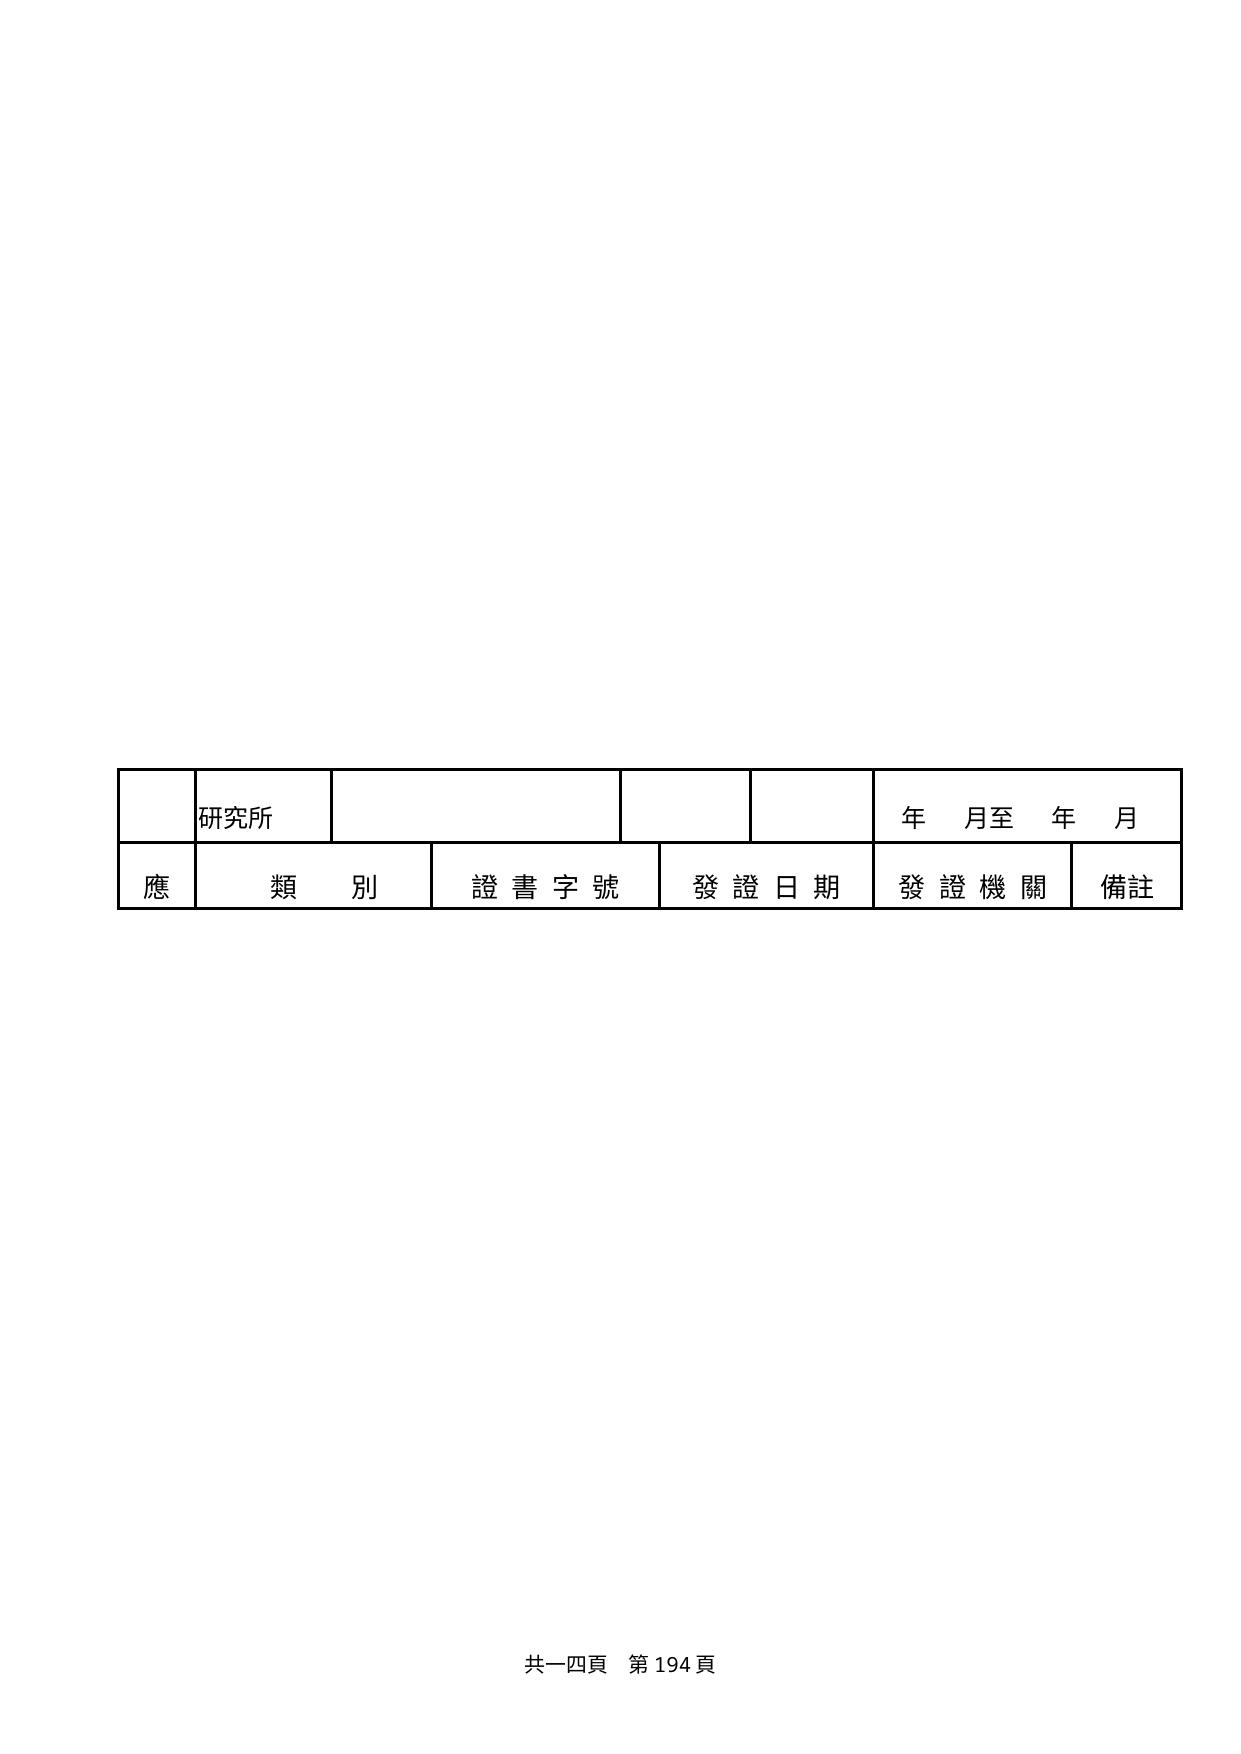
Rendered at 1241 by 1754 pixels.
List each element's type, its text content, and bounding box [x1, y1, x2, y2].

table_cell 研究所 [197, 771, 330, 841]
table_cell 備註 [1073, 844, 1180, 907]
table_cell [622, 771, 749, 841]
table_cell 應 繳 驗 證 件 [120, 844, 194, 907]
table_cell 發 證 日 期 [661, 844, 872, 907]
table_cell 發 證 機 關 [875, 844, 1070, 907]
table_cell 學 歷 [120, 771, 194, 841]
table_cell 類 別 [197, 844, 430, 907]
table_cell 年 月至 年 月 [875, 771, 1180, 841]
table_cell [752, 771, 872, 841]
table_cell [333, 771, 619, 841]
table_cell 證 書 字 號 [433, 844, 658, 907]
